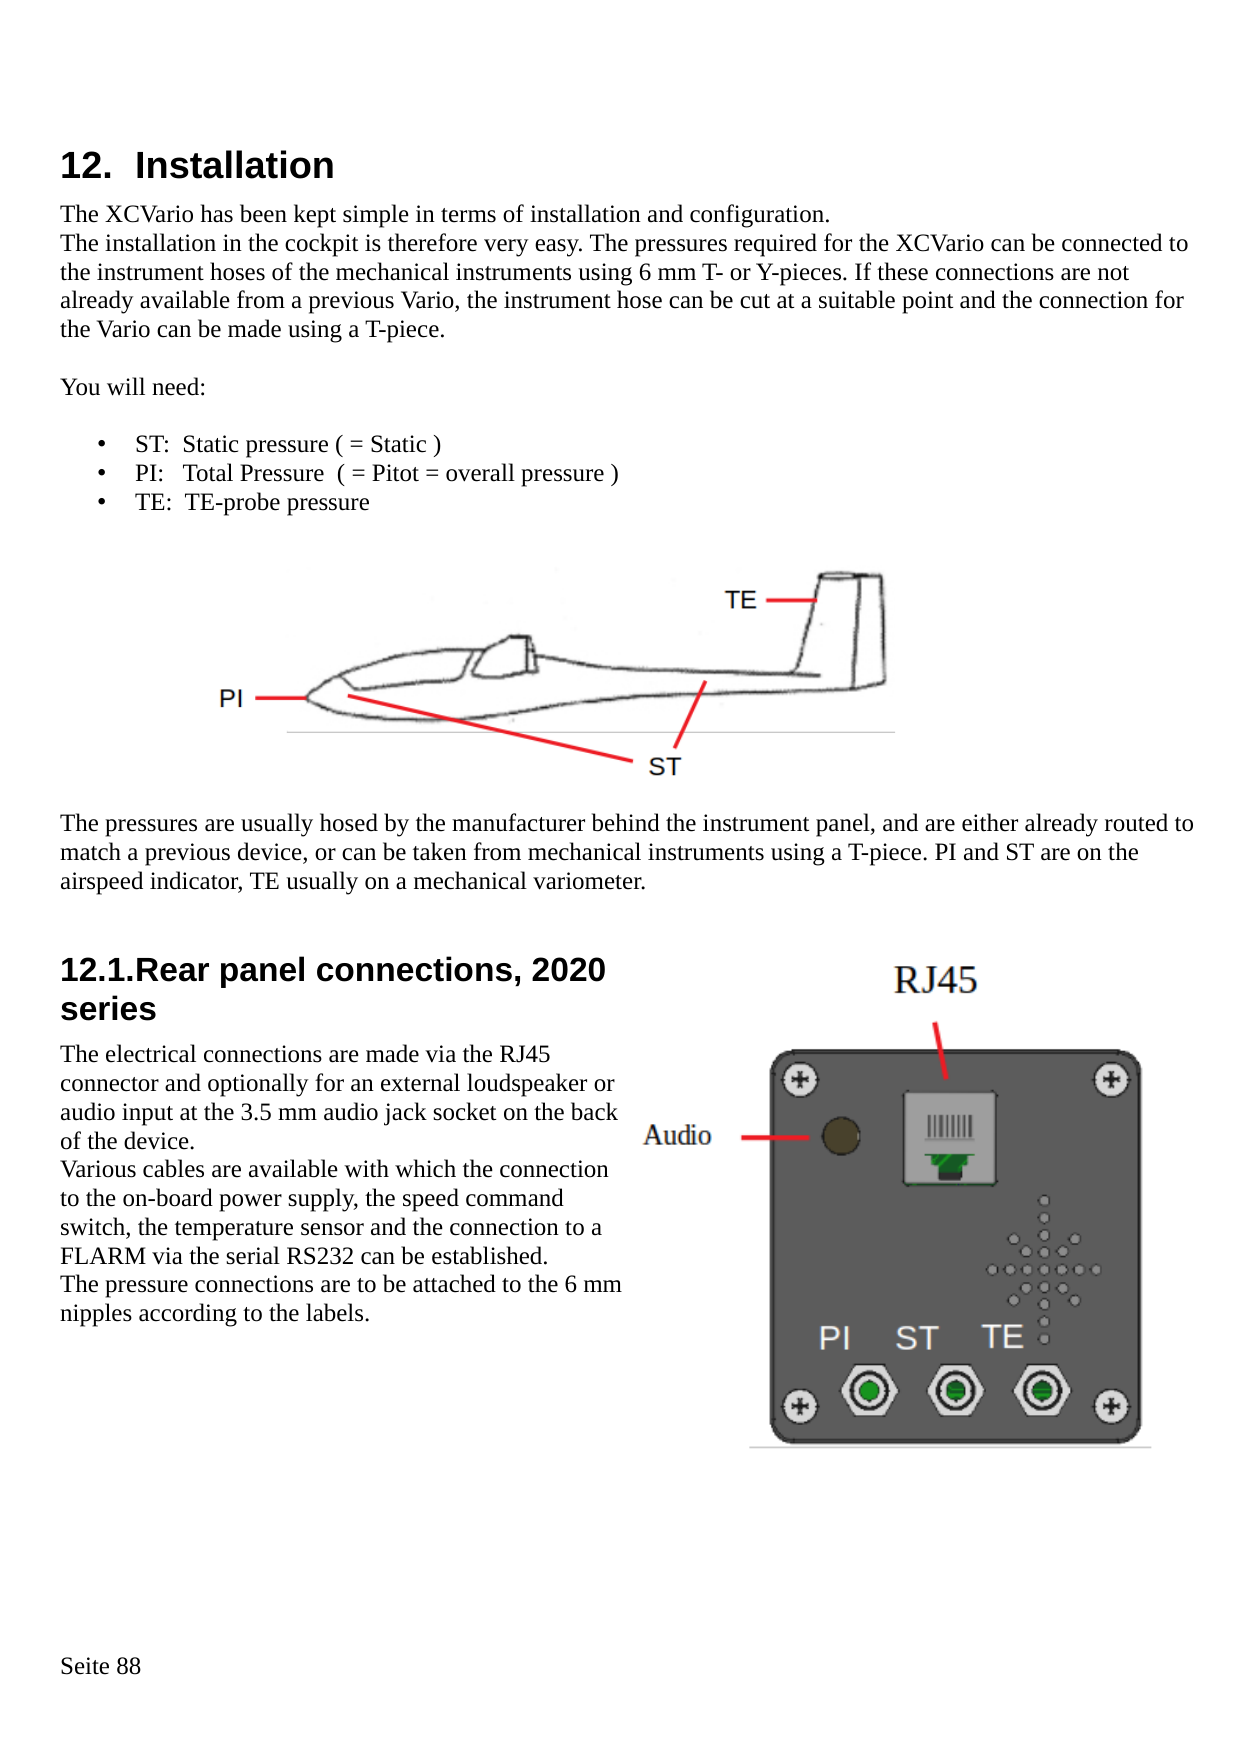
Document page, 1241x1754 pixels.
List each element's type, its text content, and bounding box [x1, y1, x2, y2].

text The XCVario has been kept simple in terms of installation and configuration. The installation in the cockpit is therefore very easy. The pressures required for the XCVario can be connected to the instrument hoses of the mechanical instruments using 6 mm T- or Y-pieces. If these connections are not already available from a previous Vario, the instrument hose can be cut at a suitable point and the connection for the Vario can be made using a T-piece. [60, 199, 1207, 343]
list TE: TE-probe pressure [97, 487, 1207, 516]
list PI: Total Pressure ( = Pitot = overall pressure ) [97, 458, 1207, 487]
picture [629, 940, 1152, 1450]
text [1152, 1039, 1207, 1327]
text The electrical connections are made via the RJ45 connector and optionally for an external loudspeaker or audio input at the 3.5 mm audio jack socket on the back of the device. Various cables are available with which the connection to the on-board power supply, the speed command switch, the temperature sensor and the connection to a FLARM via the serial RS232 can be established. The pressure connections are to be attached to the 6 mm nipples according to the labels. [60, 1039, 629, 1327]
subtitle Installation [60, 143, 1207, 187]
text You will need: [60, 372, 1207, 401]
list ST: Static pressure ( = Static ) [97, 429, 1207, 458]
text The pressures are usually hosed by the manufacturer behind the instrument panel, and are either already routed to match a previous device, or can be taken from mechanical instruments using a T-piece. PI and ST are on the airspeed indicator, TE usually on a mechanical variometer. [60, 808, 1207, 895]
subtitle Rear panel connections, 2020 series [60, 950, 629, 1027]
picture [213, 565, 895, 780]
subtitle [1152, 950, 1207, 1027]
